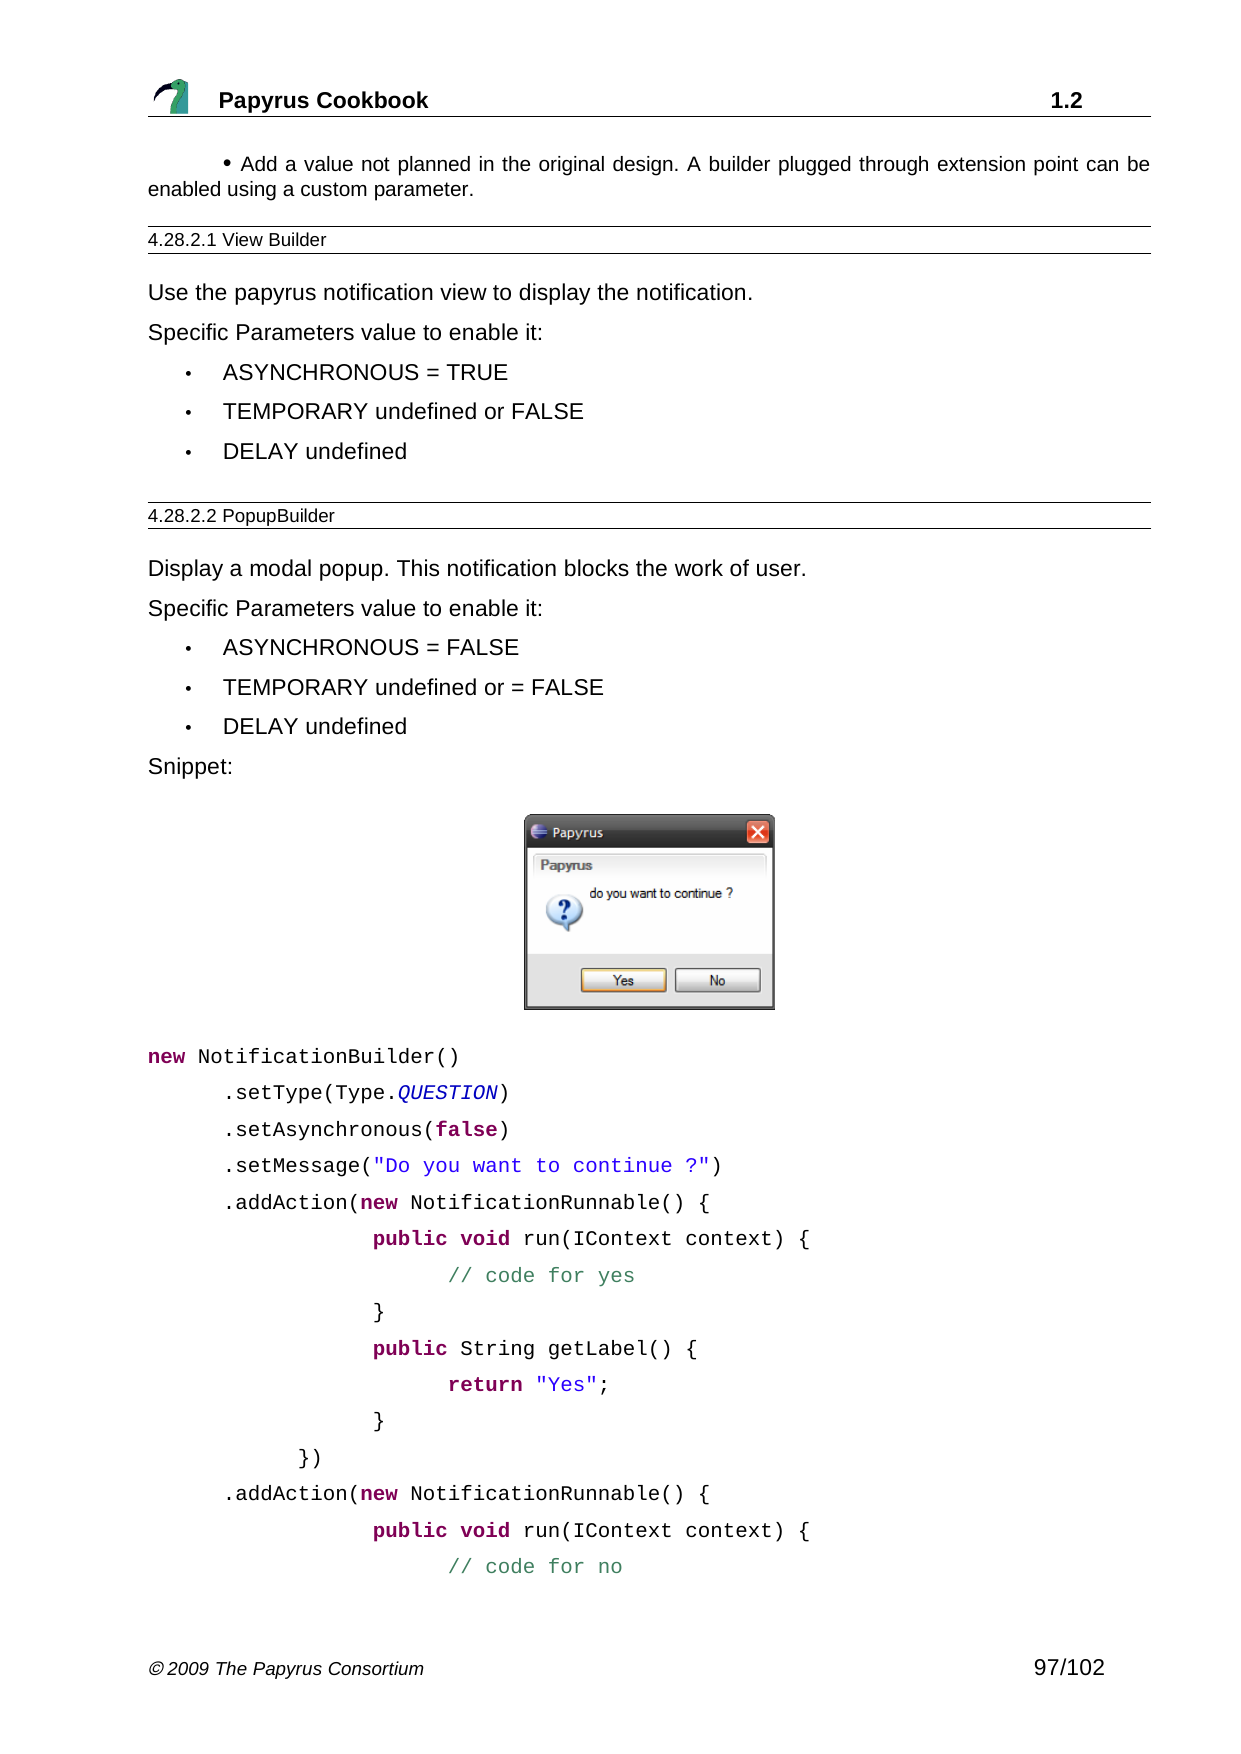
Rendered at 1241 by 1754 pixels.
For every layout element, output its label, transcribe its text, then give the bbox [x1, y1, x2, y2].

text .setAsynchronous(false) [148, 1119, 1151, 1143]
text .setMessage("Do you want to continue ?") [148, 1155, 1151, 1179]
text } [148, 1301, 1151, 1325]
text public void run(IContext context) { [148, 1228, 1151, 1252]
text new NotificationBuilder() [148, 1046, 1151, 1070]
subtitle PopupBuilder [148, 503, 1151, 528]
list DELAY undefined [185, 437, 1151, 464]
list TEMPORARY undefined or = FALSE [185, 673, 1151, 700]
list Use the papyrus notification view to display the notification. [148, 279, 1151, 306]
text } [148, 1410, 1151, 1434]
text return "Yes"; [148, 1374, 1151, 1398]
text .addAction(new NotificationRunnable() { [148, 1483, 1151, 1507]
text .addAction(new NotificationRunnable() { [148, 1192, 1151, 1216]
text Specific Parameters value to enable it: [148, 318, 1151, 345]
text public String getLabel() { [148, 1337, 1151, 1361]
list ASYNCHRONOUS = FALSE [185, 633, 1151, 661]
picture [153, 79, 189, 114]
subtitle View Builder [148, 227, 1151, 253]
text }) [148, 1447, 1151, 1471]
text Snippet: [148, 752, 1151, 779]
text • Add a value not planned in the original design. A builder plugged through extension point can be enabled using a custom parameter. [148, 148, 1151, 201]
list Display a modal popup. This notification blocks the work of user. [148, 554, 1151, 581]
text public void run(IContext context) { [148, 1520, 1151, 1544]
text // code for yes [148, 1264, 1151, 1288]
list DELAY undefined [185, 713, 1151, 740]
text // code for no [148, 1556, 1151, 1580]
list Specific Parameters value to enable it: [148, 594, 1151, 621]
list TEMPORARY undefined or FALSE [185, 397, 1151, 424]
list ASYNCHRONOUS = TRUE [185, 358, 1151, 385]
text .setType(Type.QUESTION) [148, 1082, 1151, 1106]
